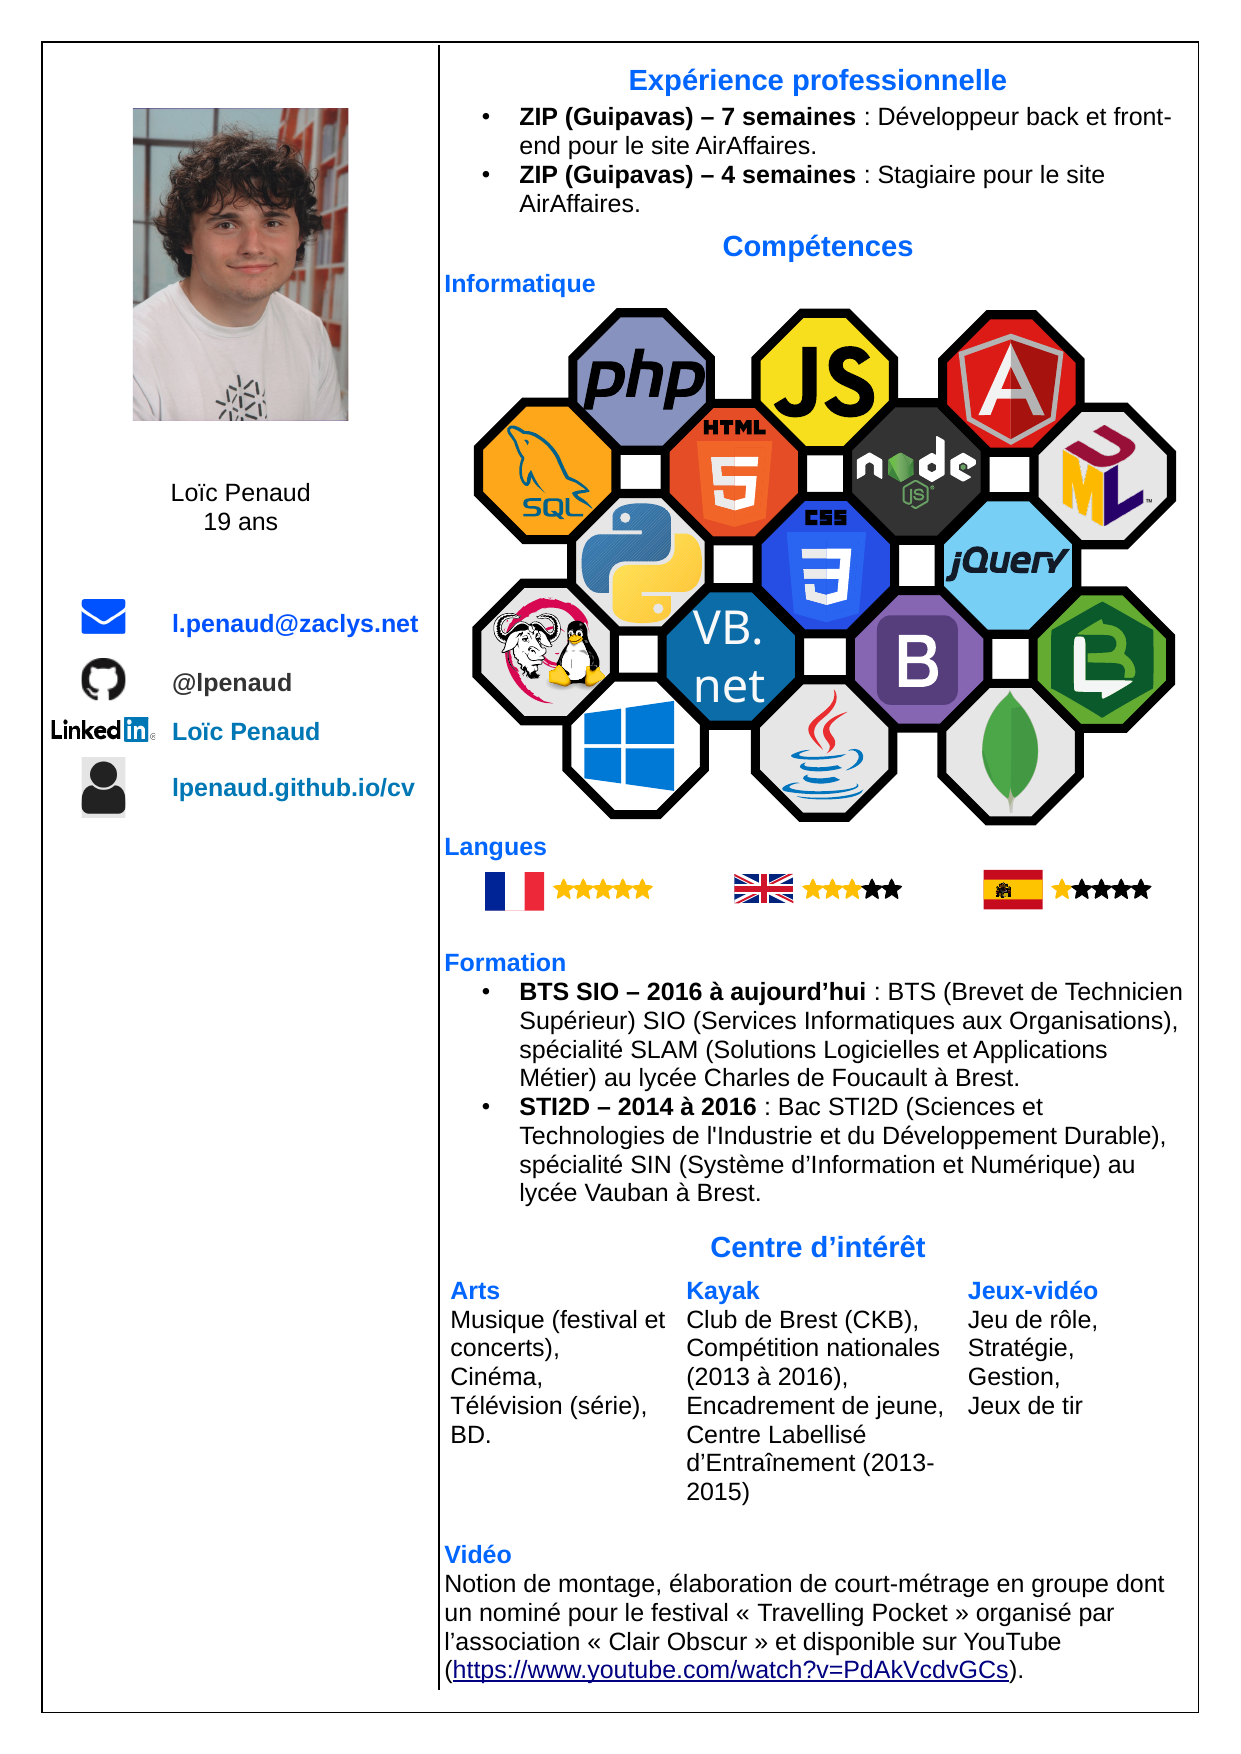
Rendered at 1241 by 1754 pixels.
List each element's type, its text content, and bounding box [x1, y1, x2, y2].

picture [81, 658, 126, 702]
picture [51, 717, 123, 742]
table_cell [43, 653, 166, 711]
table_header  [444, 860, 693, 919]
table_header Arts Musique (festival et concerts), Cinéma, Télévision (série), BD. [444, 1270, 680, 1512]
picture [81, 757, 126, 818]
table_header Loïc Penaud 19 ans [43, 45, 438, 1690]
table_cell lpenaud.github.io/cv [166, 751, 437, 824]
table_header Jeux-vidéo Jeu de rôle, Stratégie, Gestion, Jeux de tir [962, 1270, 1192, 1512]
picture [132, 108, 349, 421]
picture [139, 726, 144, 738]
picture [149, 717, 156, 742]
table_header [43, 594, 166, 653]
table_header  [693, 860, 942, 919]
table_header Kayak Club de Brest (CKB), Compétition nationales (2013 à 2016), Encadrement de jeune, Centre Labellisé d’Entraînement (2013-2015) [680, 1270, 962, 1512]
table_header Expérience professionnelle ZIP (Guipavas) – 7 semaines : Développeur back et front-end pour le site AirAffaires. ZIP (Guipavas) – 4 semaines : Stagiaire pour le site AirAffaires. Compétences Informatique Langues Formation BTS SIO – 2016 à aujourd’hui : BTS (Brevet de Technicien Supérieur) SIO (Services Informatiques aux Organisations), spécialité SLAM (Solutions Logicielles et Applications Métier) au lycée Charles de Foucault à Brest. STI2D – 2014 à 2016 : Bac STI2D (Sciences et Technologies de l'Industrie et du Développement Durable), spécialité SIN (Système d’Information et Numérique) au lycée Vauban à Brest. [440, 45, 1197, 1213]
table_cell [43, 711, 166, 751]
table_cell [43, 751, 166, 824]
table_cell Loïc Penaud [166, 711, 437, 751]
table_cell @lpenaud [166, 653, 437, 711]
table_cell Centre d’intérêt Vidéo Notion de montage, élaboration de court-métrage en groupe dont un nominé pour le festival « Travelling Pocket » organisé par l’association « Clair Obscur » et disponible sur YouTube (https://www.youtube.com/watch?v=PdAkVcdvGCs). [440, 1213, 1197, 1690]
picture [81, 599, 126, 634]
table_header l.penaud@zaclys.net [166, 594, 437, 653]
table_header  [943, 860, 1192, 919]
